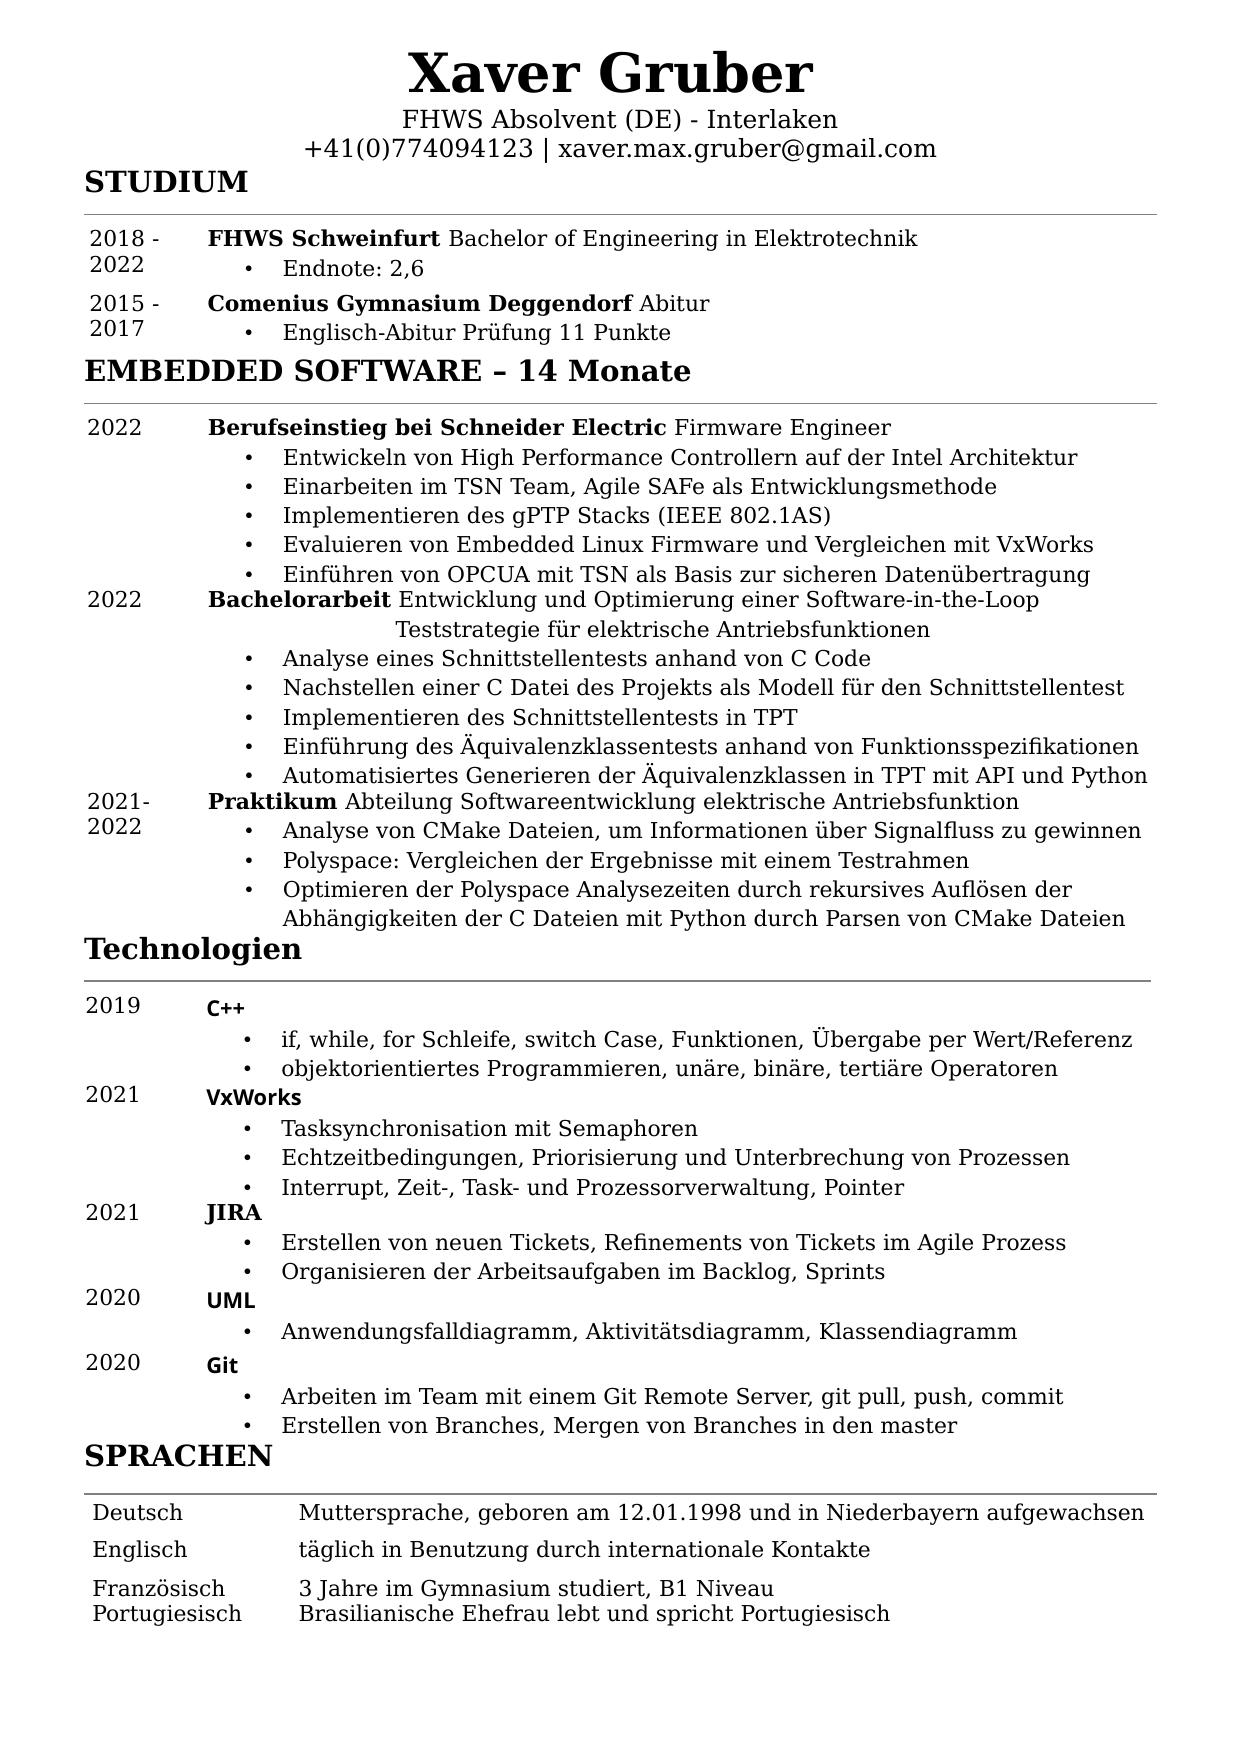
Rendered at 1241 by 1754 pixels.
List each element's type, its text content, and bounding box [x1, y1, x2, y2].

table_cell VxWorks Tasksynchronisation mit Semaphoren Echtzeitbedingungen, Priorisierung und Unterbrechung von Prozessen Interrupt, Zeit-, Task- und Prozessorverwaltung, Pointer [206, 1082, 1153, 1200]
text EMBEDDED SOFTWARE – 14 Monate [84, 354, 1157, 388]
table_cell 2022 [87, 588, 208, 789]
table_header Berufseinstieg bei Schneider Electric Firmware Engineer Entwickeln von High Performance Controllern auf der Intel Architektur Einarbeiten im TSN Team, Agile SAFe als Entwicklungsmethode Implementieren des gPTP Stacks (IEEE 802.1AS) Evaluieren von Embedded Linux Firmware und Vergleichen mit VxWorks Einführen von OPCUA mit TSN als Basis zur sicheren Datenübertragung [208, 415, 1156, 587]
table_header 2019 [85, 993, 206, 1082]
text STUDIUM [84, 165, 1213, 199]
table_cell UML Anwendungsfalldiagramm, Aktivitätsdiagramm, Klassendiagramm [206, 1285, 1153, 1350]
text Technologien [84, 932, 1157, 966]
table_cell 2020 [85, 1285, 206, 1350]
table_cell Brasilianische Ehefrau lebt und spricht Portugiesisch [298, 1602, 1153, 1627]
table_cell Portugiesisch [92, 1602, 298, 1627]
table_cell täglich in Benutzung durch internationale Kontakte [298, 1537, 1153, 1576]
text SPRACHEN [84, 1439, 1157, 1473]
table_header 2015 - 2017 [89, 291, 207, 354]
table_header Comenius Gymnasium Deggendorf Abitur Englisch-Abitur Prüfung 11 Punkte [207, 291, 1156, 354]
table_cell Bachelorarbeit Entwicklung und Optimierung einer Software-in-the-Loop Teststrategie für elektrische Antriebsfunktionen Analyse eines Schnittstellentests anhand von C Code Nachstellen einer C Datei des Projekts als Modell für den Schnittstellentest Implementieren des Schnittstellentests in TPT Einführung des Äquivalenzklassentests anhand von Funktionsspezifikationen Automatisiertes Generieren der Äquivalenzklassen in TPT mit API und Python [208, 588, 1156, 789]
table_header 2018 - 2022 [89, 226, 207, 291]
table_cell Git Arbeiten im Team mit einem Git Remote Server, git pull, push, commit Erstellen von Branches, Mergen von Branches in den master [206, 1350, 1153, 1439]
table_header Deutsch [92, 1500, 298, 1537]
table_cell 3 Jahre im Gymnasium studiert, B1 Niveau [298, 1576, 1153, 1602]
table_header Muttersprache, geboren am 12.01.1998 und in Niederbayern aufgewachsen [298, 1500, 1153, 1537]
table_cell 2021- 2022 [87, 789, 208, 932]
table_header C++ if, while, for Schleife, switch Case, Funktionen, Übergabe per Wert/Referenz objektorientiertes Programmieren, unäre, binäre, tertiäre Operatoren [206, 993, 1153, 1082]
table_cell 2021 [85, 1082, 206, 1200]
table_cell Französisch [92, 1576, 298, 1602]
table_header 2022 [87, 415, 208, 587]
table_cell 2020 [85, 1350, 206, 1439]
table_cell Praktikum Abteilung Softwareentwicklung elektrische Antriebsfunktion Analyse von CMake Dateien, um Informationen über Signalfluss zu gewinnen Polyspace: Vergleichen der Ergebnisse mit einem Testrahmen Optimieren der Polyspace Analysezeiten durch rekursives Auflösen der Abhängigkeiten der C Dateien mit Python durch Parsen von CMake Dateien [208, 789, 1156, 932]
table_header FHWS Schweinfurt Bachelor of Engineering in Elektrotechnik Endnote: 2,6 [207, 226, 1158, 291]
table_cell Englisch [92, 1537, 298, 1576]
table_cell 2021 [85, 1200, 206, 1284]
table_cell JIRA Erstellen von neuen Tickets, Refinements von Tickets im Agile Prozess Organisieren der Arbeitsaufgaben im Backlog, Sprints [206, 1200, 1153, 1284]
